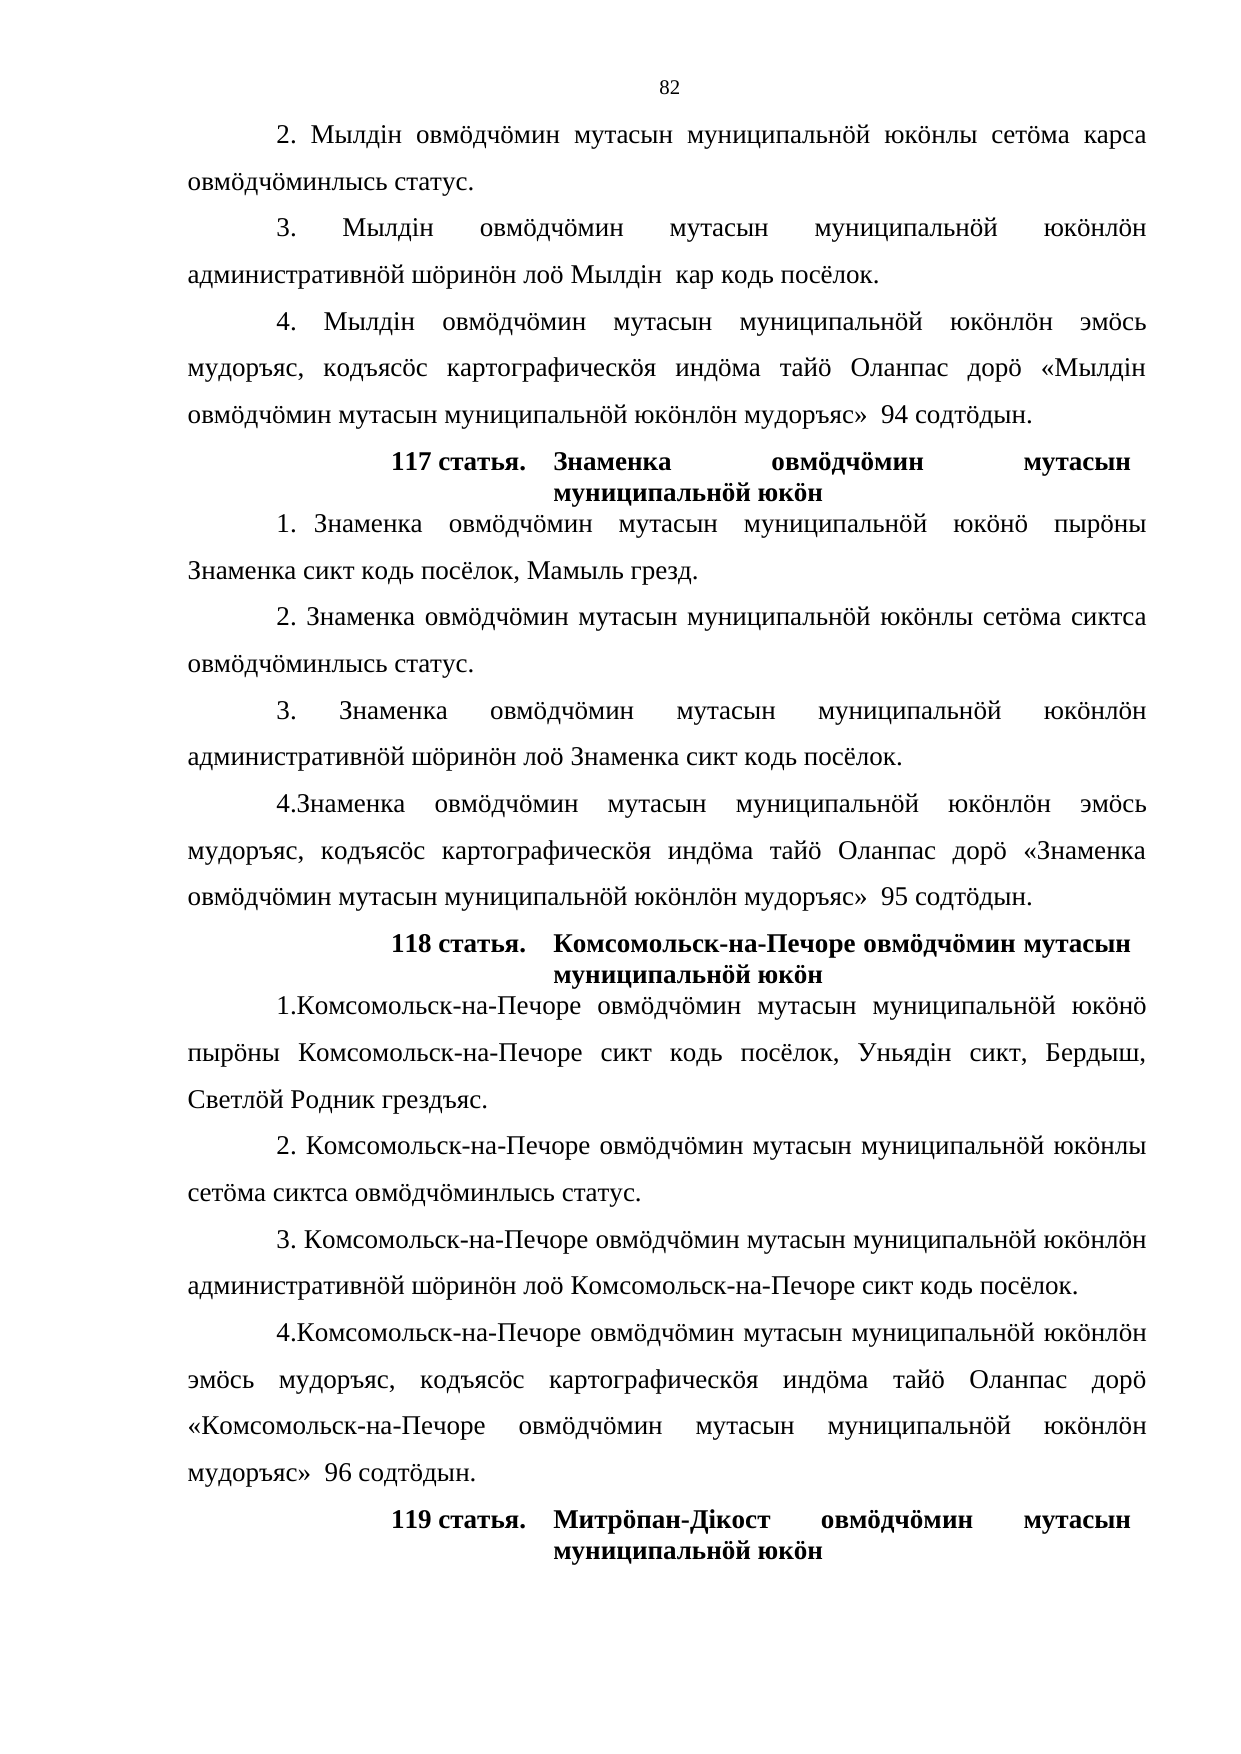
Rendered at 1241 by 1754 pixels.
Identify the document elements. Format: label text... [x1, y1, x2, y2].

text 2. Мылдiн овмöдчöмин мутасын муниципальнöй юкöнлы сетöма карса овмöдчöминлысь статус. [187, 118, 1147, 196]
table_header 119 статья. [202, 1503, 542, 1565]
text 4.Знаменка овмöдчöмин мутасын муниципальнöй юкöнлöн эмöсь мудоръяс, кодъясöс картографическöя индöма тайö Оланпас дорö «Знаменка овмöдчöмин мутасын муниципальнöй юкöнлöн мудоръяс» 95 содтöдын. [187, 787, 1147, 912]
text 2. Комсомольск-на-Печоре овмöдчöмин мутасын муниципальнöй юкöнлы сетöма сиктса овмöдчöминлысь статус. [187, 1129, 1147, 1207]
list Знаменка овмöдчöмин мутасын муниципальнöй юкöнö пырöны Знаменка сикт кодь посёлок, Мамыль грезд. [187, 507, 1147, 585]
text 3. Знаменка овмöдчöмин мутасын муниципальнöй юкöнлöн административнöй шöринöн лоö Знаменка сикт кодь посёлок. [187, 694, 1147, 772]
table_header Митрöпан-Дiкост овмöдчöмин мутасын муниципальнöй юкöн [542, 1503, 1147, 1565]
table_header 118 статья. [202, 927, 542, 989]
table_header 117 статья. [202, 445, 542, 507]
text 3. Комсомольск-на-Печоре овмöдчöмин мутасын муниципальнöй юкöнлöн административнöй шöринöн лоö Комсомольск-на-Печоре сикт кодь посёлок. [187, 1223, 1147, 1301]
text 2. Знаменка овмöдчöмин мутасын муниципальнöй юкöнлы сетöма сиктса овмöдчöминлысь статус. [187, 600, 1147, 678]
text 4. Мылдiн овмöдчöмин мутасын муниципальнöй юкöнлöн эмöсь мудоръяс, кодъясöс картографическöя индöма тайö Оланпас дорö «Мылдiн овмöдчöмин мутасын муниципальнöй юкöнлöн мудоръяс» 94 содтöдын. [187, 305, 1147, 429]
text 3. Мылдiн овмöдчöмин мутасын муниципальнöй юкöнлöн административнöй шöринöн лоö Мылдiн кар кодь посёлок. [187, 211, 1147, 289]
table_header Знаменка овмöдчöмин мутасын муниципальнöй юкöн [542, 445, 1147, 507]
text 4.Комсомольск-на-Печоре овмöдчöмин мутасын муниципальнöй юкöнлöн эмöсь мудоръяс, кодъясöс картографическöя индöма тайö Оланпас дорö «Комсомольск-на-Печоре овмöдчöмин мутасын муниципальнöй юкöнлöн мудоръяс» 96 содтöдын. [187, 1316, 1147, 1487]
text 1.Комсомольск-на-Печоре овмöдчöмин мутасын муниципальнöй юкöнö пырöны Комсомольск-на-Печоре сикт кодь посёлок, Уньядiн сикт, Бердыш, Светлöй Родник грездъяс. [187, 989, 1147, 1114]
table_header Комсомольск-на-Печоре овмöдчöмин мутасын муниципальнöй юкöн [542, 927, 1147, 989]
